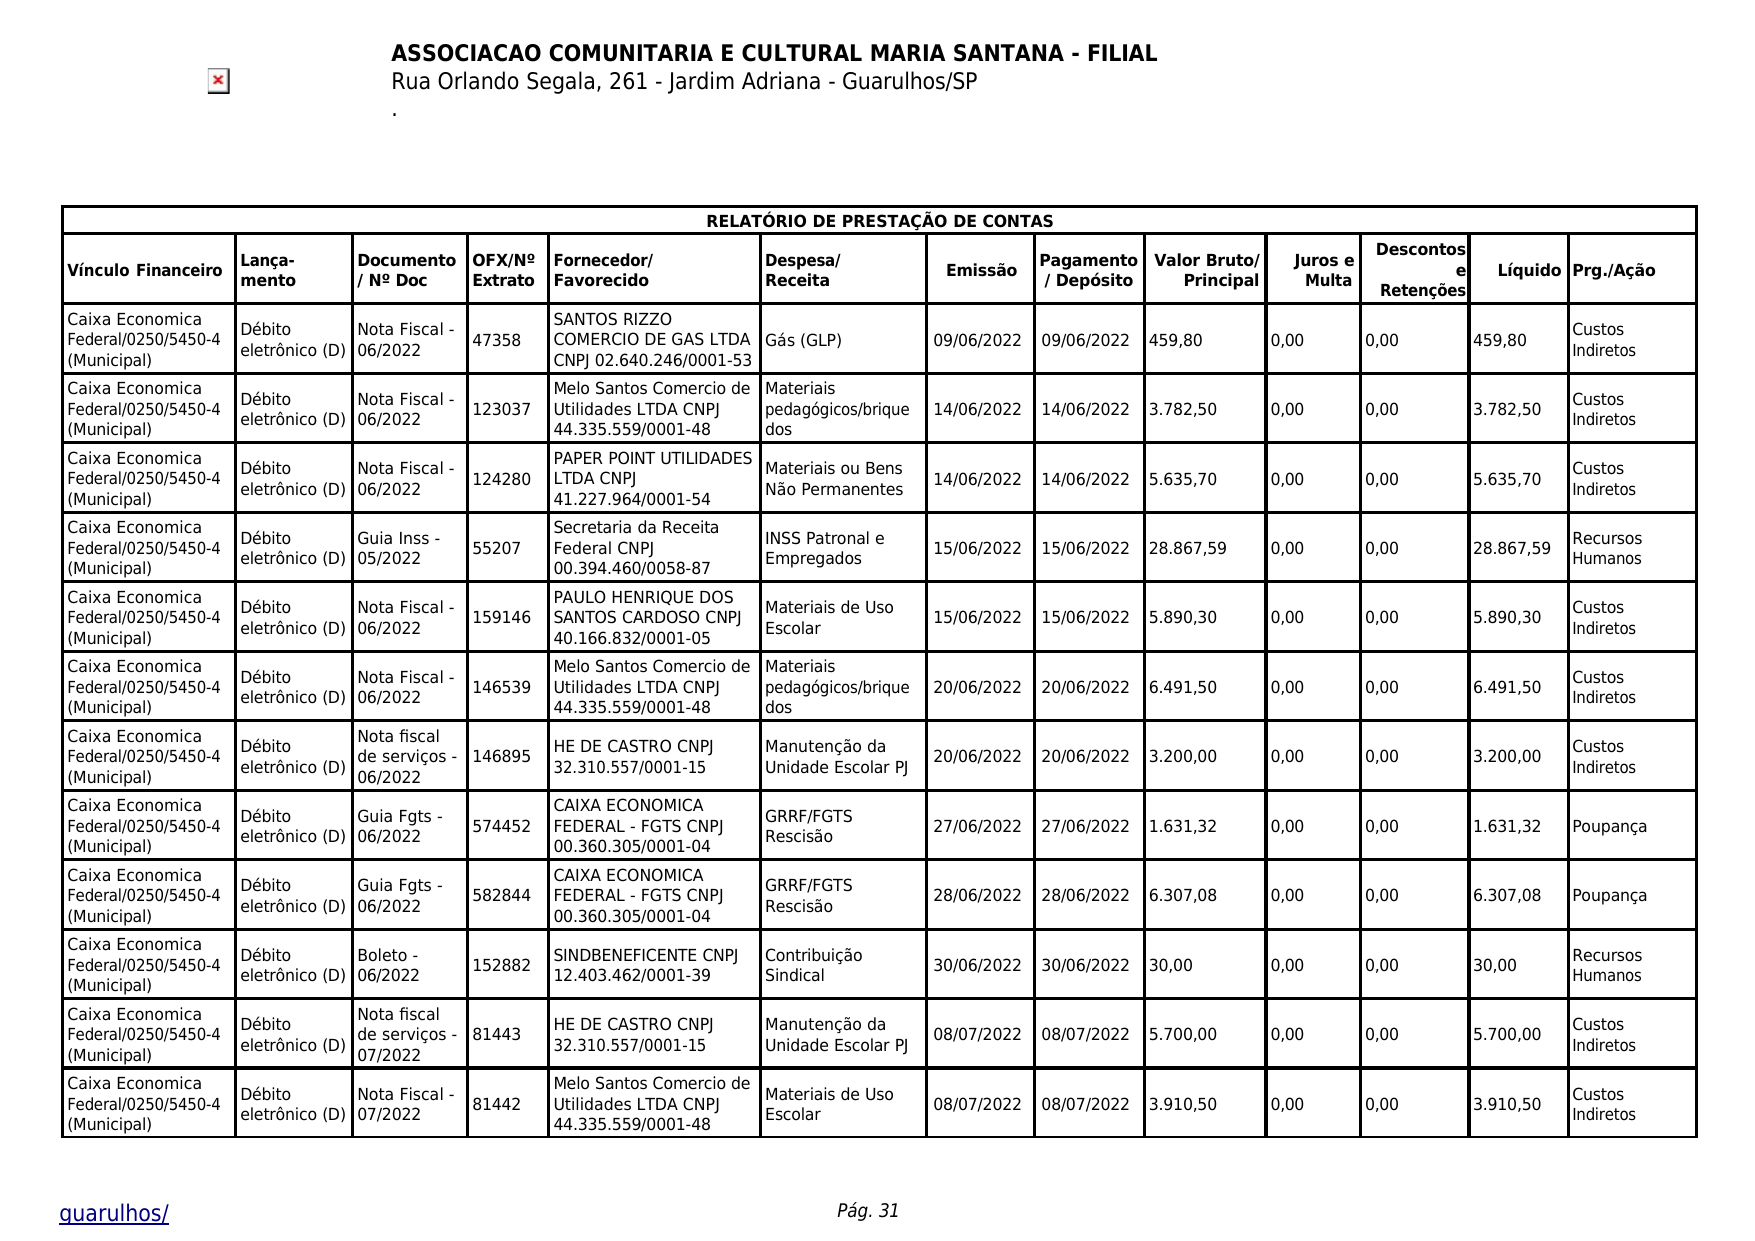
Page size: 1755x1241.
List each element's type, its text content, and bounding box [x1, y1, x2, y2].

table_cell HE DE CASTRO CNPJ 32.310.557/0001-15 [550, 1000, 759, 1066]
table_cell CAIXA ECONOMICA FEDERAL - FGTS CNPJ 00.360.305/0001-04 [550, 861, 759, 927]
table_cell Caixa Economica Federal/0250/5450-4 (Municipal) [64, 792, 234, 858]
table_cell 146539 [469, 653, 547, 719]
table_cell Nota ﬁscal de serviços - 07/2022 [354, 1000, 466, 1066]
table_cell Juros e Multa [1268, 235, 1359, 302]
table_cell 28/06/2022 [928, 861, 1033, 927]
table_cell 28.867,59 [1471, 514, 1567, 580]
table_cell Líquido [1471, 235, 1567, 302]
table_cell 0,00 [1268, 375, 1359, 441]
table_cell Recursos Humanos [1570, 931, 1695, 997]
table_cell Caixa Economica Federal/0250/5450-4 (Municipal) [64, 305, 234, 372]
table_cell Secretaria da Receita Federal CNPJ 00.394.460/0058-87 [550, 514, 759, 580]
table_cell OFX/Nº Extrato [469, 235, 547, 302]
table_cell 0,00 [1268, 1000, 1359, 1066]
table_cell Recursos Humanos [1570, 514, 1695, 580]
table_cell Poupança [1570, 861, 1695, 927]
table_cell 582844 [469, 861, 547, 927]
table_cell 30/06/2022 [1036, 931, 1143, 997]
table_cell Gás (GLP) [762, 305, 925, 372]
table_cell Fornecedor/ Favorecido [550, 235, 759, 302]
table_cell Prg./Ação [1570, 235, 1695, 302]
table_cell 20/06/2022 [1036, 722, 1143, 788]
table_cell Débito eletrônico (D) [237, 931, 351, 997]
table_cell Nota Fiscal - 06/2022 [354, 375, 466, 441]
table_cell Débito eletrônico (D) [237, 1070, 351, 1136]
table_cell 20/06/2022 [928, 722, 1033, 788]
table_cell Poupança [1570, 792, 1695, 858]
table_cell 09/06/2022 [1036, 305, 1143, 372]
table_cell 27/06/2022 [928, 792, 1033, 858]
table_cell 30/06/2022 [928, 931, 1033, 997]
table_cell 0,00 [1268, 305, 1359, 372]
table_cell Custos Indiretos [1570, 444, 1695, 511]
table_cell 0,00 [1362, 1000, 1467, 1066]
table_cell Guia Inss - 05/2022 [354, 514, 466, 580]
table_cell 0,00 [1268, 1070, 1359, 1136]
table_cell Lança- mento [237, 235, 351, 302]
table_cell 5.700,00 [1146, 1000, 1264, 1066]
table_cell GRRF/FGTS Rescisão [762, 861, 925, 927]
table_cell 5.635,70 [1471, 444, 1567, 511]
table_cell Nota Fiscal - 07/2022 [354, 1070, 466, 1136]
table_cell Débito eletrônico (D) [237, 583, 351, 649]
table_cell 14/06/2022 [1036, 375, 1143, 441]
table_cell 459,80 [1471, 305, 1567, 372]
table_cell 3.200,00 [1146, 722, 1264, 788]
table_cell Descontos e Retenções [1362, 235, 1467, 302]
table_cell Materiais de Uso Escolar [762, 1070, 925, 1136]
table_cell Manutenção da Unidade Escolar PJ [762, 722, 925, 788]
table_cell 0,00 [1362, 931, 1467, 997]
table_cell PAULO HENRIQUE DOS SANTOS CARDOSO CNPJ 40.166.832/0001-05 [550, 583, 759, 649]
table_cell 0,00 [1362, 583, 1467, 649]
table_cell 0,00 [1362, 653, 1467, 719]
table_cell 30,00 [1471, 931, 1567, 997]
table_cell Caixa Economica Federal/0250/5450-4 (Municipal) [64, 375, 234, 441]
table_cell Caixa Economica Federal/0250/5450-4 (Municipal) [64, 444, 234, 511]
table_cell 5.890,30 [1471, 583, 1567, 649]
table_cell 123037 [469, 375, 547, 441]
table_cell Custos Indiretos [1570, 583, 1695, 649]
table_cell 15/06/2022 [928, 583, 1033, 649]
table_cell 55207 [469, 514, 547, 580]
table_cell 28.867,59 [1146, 514, 1264, 580]
table_cell HE DE CASTRO CNPJ 32.310.557/0001-15 [550, 722, 759, 788]
table_cell Caixa Economica Federal/0250/5450-4 (Municipal) [64, 1000, 234, 1066]
table_cell 27/06/2022 [1036, 792, 1143, 858]
table_cell Documento / Nº Doc [354, 235, 466, 302]
table_cell 0,00 [1268, 653, 1359, 719]
table_cell 0,00 [1362, 375, 1467, 441]
table_cell 14/06/2022 [928, 444, 1033, 511]
table_cell 81442 [469, 1070, 547, 1136]
table_cell Materiais de Uso Escolar [762, 583, 925, 649]
table_cell SINDBENEFICENTE CNPJ 12.403.462/0001-39 [550, 931, 759, 997]
table_cell Débito eletrônico (D) [237, 861, 351, 927]
table_cell Custos Indiretos [1570, 1070, 1695, 1136]
table_cell Emissão [928, 235, 1033, 302]
table_cell 81443 [469, 1000, 547, 1066]
table_cell 0,00 [1268, 722, 1359, 788]
table_cell Nota ﬁscal de serviços - 06/2022 [354, 722, 466, 788]
table_cell Melo Santos Comercio de Utilidades LTDA CNPJ 44.335.559/0001-48 [550, 1070, 759, 1136]
table_cell 20/06/2022 [928, 653, 1033, 719]
table_cell Melo Santos Comercio de Utilidades LTDA CNPJ 44.335.559/0001-48 [550, 653, 759, 719]
table_cell 08/07/2022 [928, 1070, 1033, 1136]
table_cell 6.491,50 [1146, 653, 1264, 719]
table_cell 6.307,08 [1146, 861, 1264, 927]
table_cell PAPER POINT UTILIDADES LTDA CNPJ 41.227.964/0001-54 [550, 444, 759, 511]
table_cell Caixa Economica Federal/0250/5450-4 (Municipal) [64, 1070, 234, 1136]
table_cell Nota Fiscal - 06/2022 [354, 653, 466, 719]
table_cell 0,00 [1268, 514, 1359, 580]
table_cell Custos Indiretos [1570, 305, 1695, 372]
table_cell Débito eletrônico (D) [237, 444, 351, 511]
table_cell Nota Fiscal - 06/2022 [354, 305, 466, 372]
table_cell Débito eletrônico (D) [237, 722, 351, 788]
table_cell Custos Indiretos [1570, 653, 1695, 719]
table_cell 3.910,50 [1471, 1070, 1567, 1136]
table_cell GRRF/FGTS Rescisão [762, 792, 925, 858]
table_cell Débito eletrônico (D) [237, 375, 351, 441]
table_cell SANTOS RIZZO COMERCIO DE GAS LTDA CNPJ 02.640.246/0001-53 [550, 305, 759, 372]
table_cell Débito eletrônico (D) [237, 514, 351, 580]
table_cell Contribuição Sindical [762, 931, 925, 997]
table_cell 15/06/2022 [928, 514, 1033, 580]
table_cell 0,00 [1268, 792, 1359, 858]
table_cell 5.700,00 [1471, 1000, 1567, 1066]
table_cell Caixa Economica Federal/0250/5450-4 (Municipal) [64, 514, 234, 580]
table_cell 08/07/2022 [928, 1000, 1033, 1066]
table_cell 3.200,00 [1471, 722, 1567, 788]
table_cell 146895 [469, 722, 547, 788]
table_cell Vínculo Financeiro [64, 235, 234, 302]
table_cell 5.890,30 [1146, 583, 1264, 649]
table_cell Melo Santos Comercio de Utilidades LTDA CNPJ 44.335.559/0001-48 [550, 375, 759, 441]
table_cell 47358 [469, 305, 547, 372]
table_cell 3.782,50 [1471, 375, 1567, 441]
table_header RELATÓRIO DE PRESTAÇÃO DE CONTAS [64, 208, 1695, 232]
table_cell Guia Fgts - 06/2022 [354, 861, 466, 927]
table_cell Débito eletrônico (D) [237, 1000, 351, 1066]
table_cell Caixa Economica Federal/0250/5450-4 (Municipal) [64, 861, 234, 927]
table_cell 1.631,32 [1471, 792, 1567, 858]
table_cell 0,00 [1362, 1070, 1467, 1136]
table_cell 1.631,32 [1146, 792, 1264, 858]
table_cell CAIXA ECONOMICA FEDERAL - FGTS CNPJ 00.360.305/0001-04 [550, 792, 759, 858]
table_cell Débito eletrônico (D) [237, 653, 351, 719]
table_cell Caixa Economica Federal/0250/5450-4 (Municipal) [64, 653, 234, 719]
table_cell 09/06/2022 [928, 305, 1033, 372]
table_cell 0,00 [1362, 722, 1467, 788]
table_cell Despesa/ Receita [762, 235, 925, 302]
table_cell Nota Fiscal - 06/2022 [354, 583, 466, 649]
table_cell Manutenção da Unidade Escolar PJ [762, 1000, 925, 1066]
table_cell 6.491,50 [1471, 653, 1567, 719]
table_cell 20/06/2022 [1036, 653, 1143, 719]
table_cell Caixa Economica Federal/0250/5450-4 (Municipal) [64, 931, 234, 997]
table_cell Custos Indiretos [1570, 722, 1695, 788]
table_cell Custos Indiretos [1570, 1000, 1695, 1066]
table_cell 459,80 [1146, 305, 1264, 372]
table_cell 0,00 [1268, 444, 1359, 511]
table_cell 0,00 [1362, 861, 1467, 927]
table_cell 0,00 [1362, 792, 1467, 858]
table_cell 08/07/2022 [1036, 1000, 1143, 1066]
table_cell 6.307,08 [1471, 861, 1567, 927]
table_cell Caixa Economica Federal/0250/5450-4 (Municipal) [64, 583, 234, 649]
table_cell Boleto - 06/2022 [354, 931, 466, 997]
table_cell Nota Fiscal - 06/2022 [354, 444, 466, 511]
table_cell 08/07/2022 [1036, 1070, 1143, 1136]
table_cell 124280 [469, 444, 547, 511]
table_cell 30,00 [1146, 931, 1264, 997]
table_cell Custos Indiretos [1570, 375, 1695, 441]
table_cell Guia Fgts - 06/2022 [354, 792, 466, 858]
table_cell 152882 [469, 931, 547, 997]
table_cell 0,00 [1362, 444, 1467, 511]
table_cell 14/06/2022 [1036, 444, 1143, 511]
table_cell 15/06/2022 [1036, 583, 1143, 649]
table_cell Valor Bruto/ Principal [1146, 235, 1264, 302]
table_cell 0,00 [1268, 931, 1359, 997]
table_cell Caixa Economica Federal/0250/5450-4 (Municipal) [64, 722, 234, 788]
table_cell Materiais ou Bens Não Permanentes [762, 444, 925, 511]
table_cell Débito eletrônico (D) [237, 305, 351, 372]
table_cell 14/06/2022 [928, 375, 1033, 441]
table_cell 159146 [469, 583, 547, 649]
table_cell 574452 [469, 792, 547, 858]
table_cell 0,00 [1362, 305, 1467, 372]
table_cell Materiais pedagógicos/brique dos [762, 375, 925, 441]
table_cell 0,00 [1362, 514, 1467, 580]
table_cell 3.910,50 [1146, 1070, 1264, 1136]
table_cell INSS Patronal e Empregados [762, 514, 925, 580]
table_cell 15/06/2022 [1036, 514, 1143, 580]
table_cell Débito eletrônico (D) [237, 792, 351, 858]
table_cell 0,00 [1268, 583, 1359, 649]
table_cell 3.782,50 [1146, 375, 1264, 441]
table_cell 28/06/2022 [1036, 861, 1143, 927]
table_cell Materiais pedagógicos/brique dos [762, 653, 925, 719]
table_cell 5.635,70 [1146, 444, 1264, 511]
table_cell 0,00 [1268, 861, 1359, 927]
table_cell Pagamento / Depósito [1036, 235, 1143, 302]
